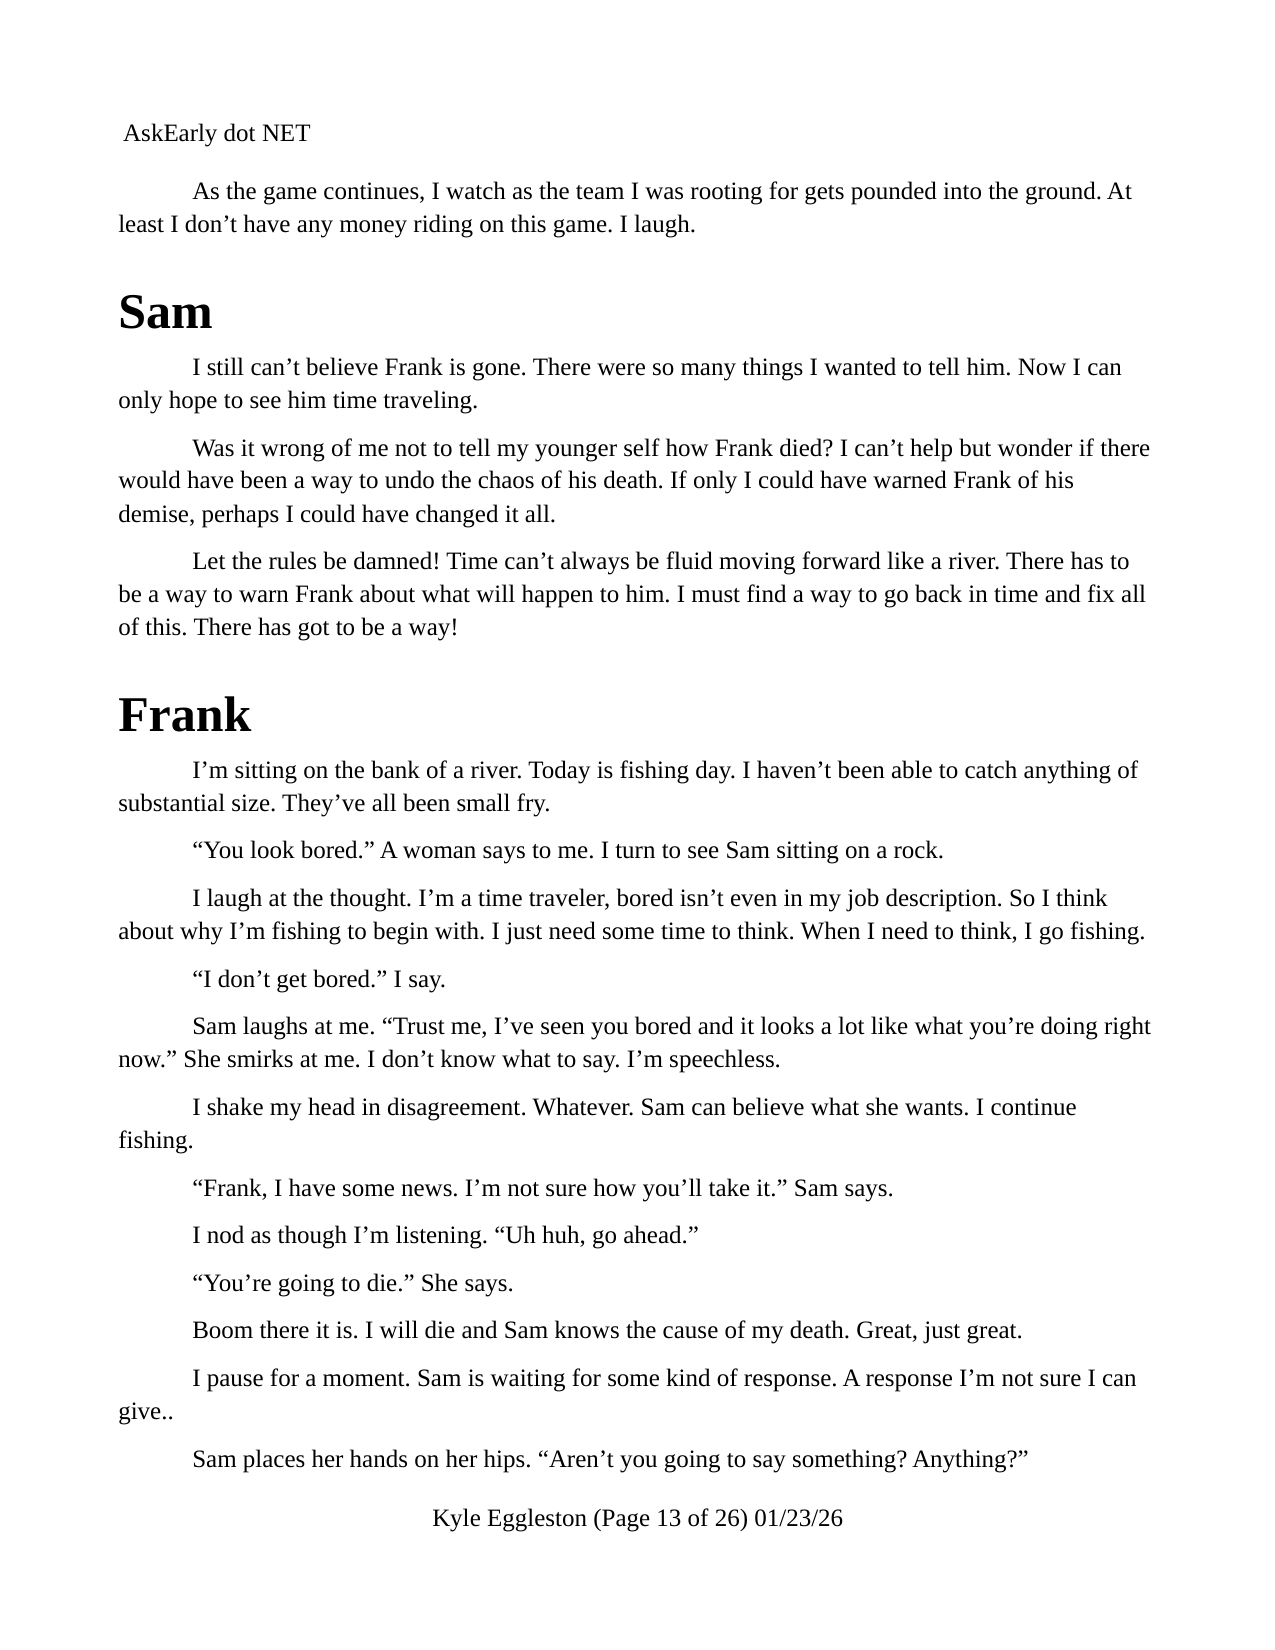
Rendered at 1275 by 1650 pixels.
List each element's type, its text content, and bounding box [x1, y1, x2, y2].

subtitle Sam [118, 282, 1157, 339]
text I pause for a moment. Sam is waiting for some kind of response. A response I’m not sure I can give.. [118, 1363, 1157, 1425]
text “I don’t get bored.” I say. [118, 964, 1157, 992]
text Was it wrong of me not to tell my younger self how Frank died? I can’t help but wonder if there would have been a way to undo the chaos of his death. If only I could have warned Frank of his demise, perhaps I could have changed it all. [118, 433, 1157, 527]
text I’m sitting on the bank of a river. Today is fishing day. I haven’t been able to catch anything of substantial size. They’ve all been small fry. [118, 755, 1157, 817]
text “Frank, I have some news. I’m not sure how you’ll take it.” Sam says. [118, 1173, 1157, 1201]
text Boom there it is. I will die and Sam knows the cause of my death. Great, just great. [118, 1315, 1157, 1344]
text I laugh at the thought. I’m a time traveler, bored isn’t even in my job description. So I think about why I’m fishing to begin with. I just need some time to think. When I need to think, I go fishing. [118, 883, 1157, 945]
text I nod as though I’m listening. “Uh huh, go ahead.” [118, 1220, 1157, 1249]
text Let the rules be damned! Time can’t always be fluid moving forward like a river. There has to be a way to warn Frank about what will happen to him. I must find a way to go back in time and fix all of this. There has got to be a way! [118, 546, 1157, 641]
text I shake my head in disagreement. Whatever. Sam can believe what she wants. I continue fishing. [118, 1092, 1157, 1154]
subtitle Frank [118, 685, 1157, 742]
text Sam laughs at me. “Trust me, I’ve seen you bored and it looks a lot like what you’re doing right now.” She smirks at me. I don’t know what to say. I’m speechless. [118, 1011, 1157, 1073]
text “You look bored.” A woman says to me. I turn to see Sam sitting on a rock. [118, 836, 1157, 864]
text I still can’t believe Frank is gone. There were so many things I wanted to tell him. Now I can only hope to see him time traveling. [118, 352, 1157, 414]
text Sam places her hands on her hips. “Aren’t you going to say something? Anything?” [118, 1444, 1157, 1472]
text “You’re going to die.” She says. [118, 1268, 1157, 1297]
text As the game continues, I watch as the team I was rooting for gets pounded into the ground. At least I don’t have any money riding on this game. I laugh. [118, 176, 1157, 238]
